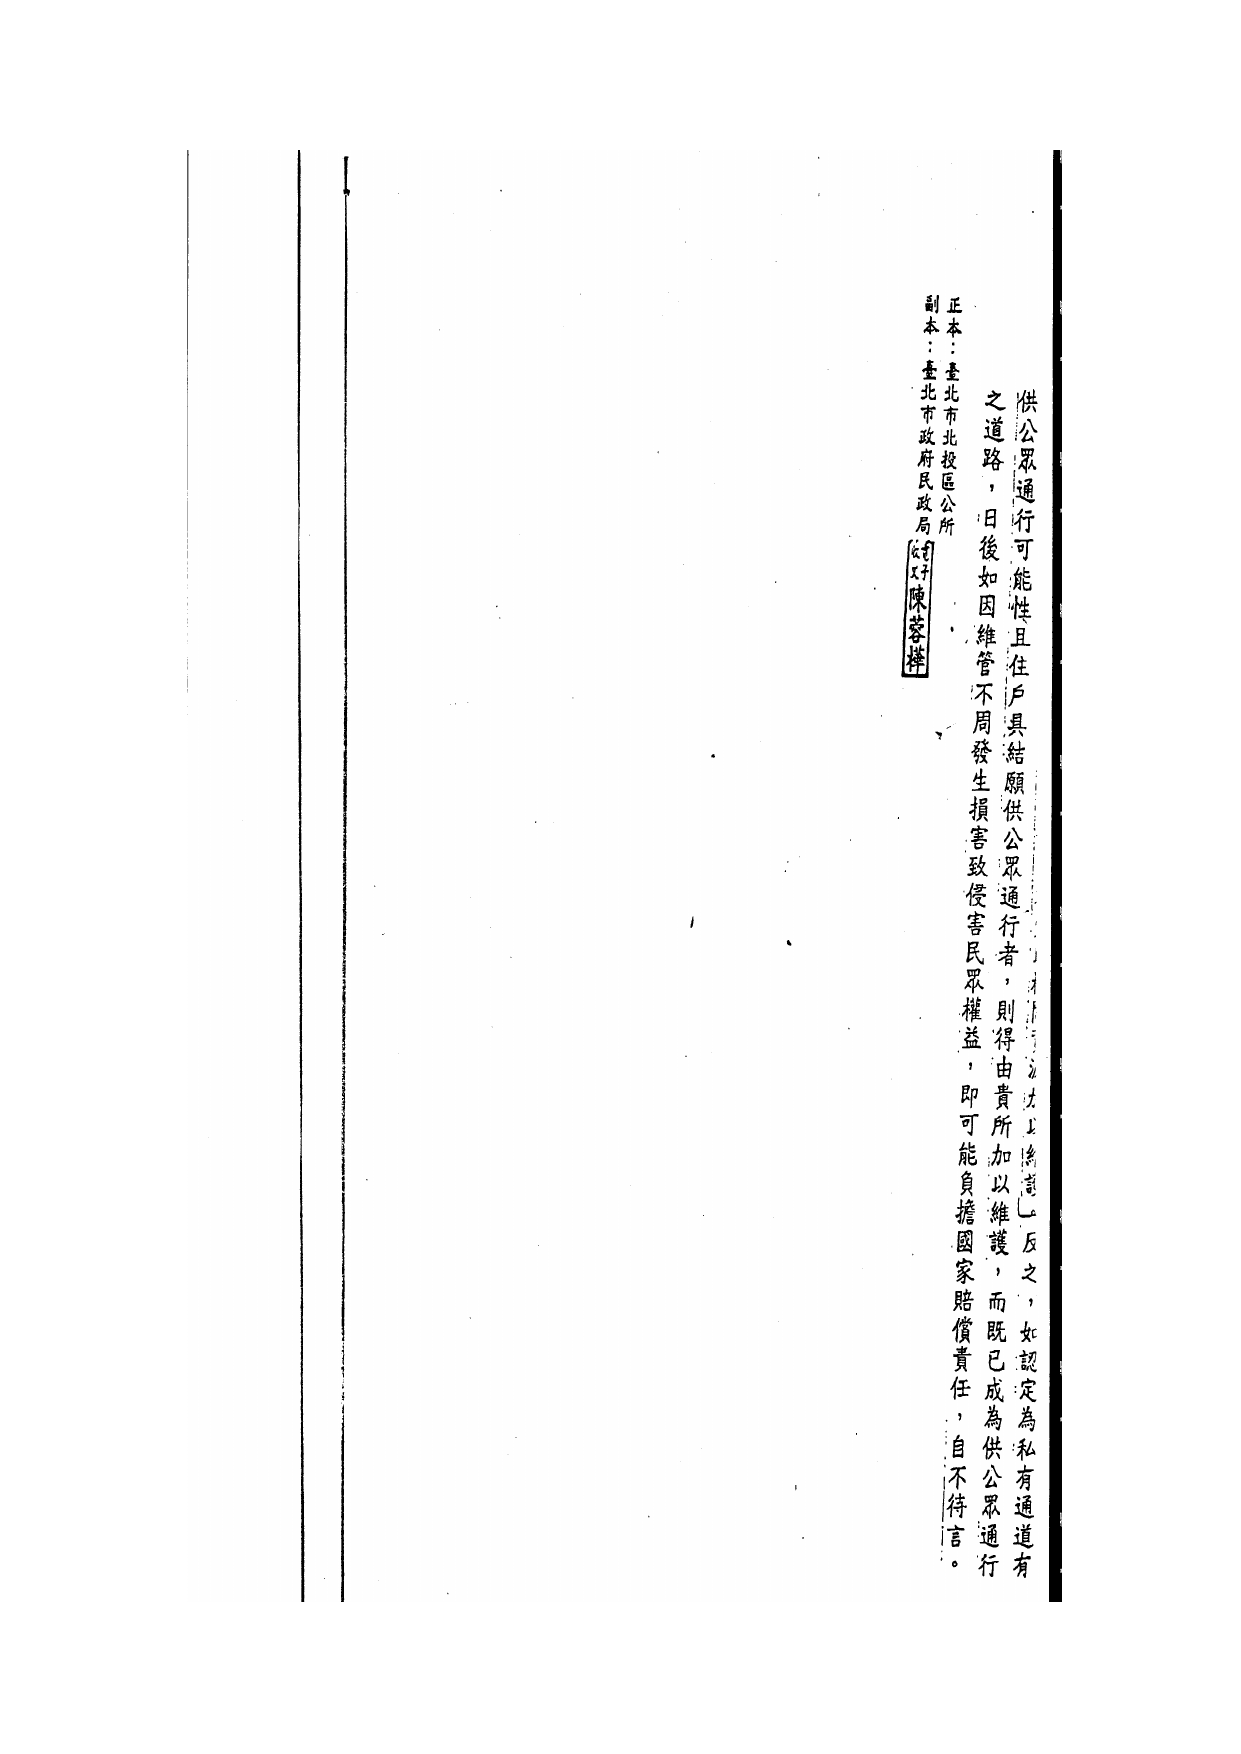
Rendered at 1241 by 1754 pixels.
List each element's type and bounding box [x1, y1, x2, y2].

picture [187, 150, 1062, 1602]
